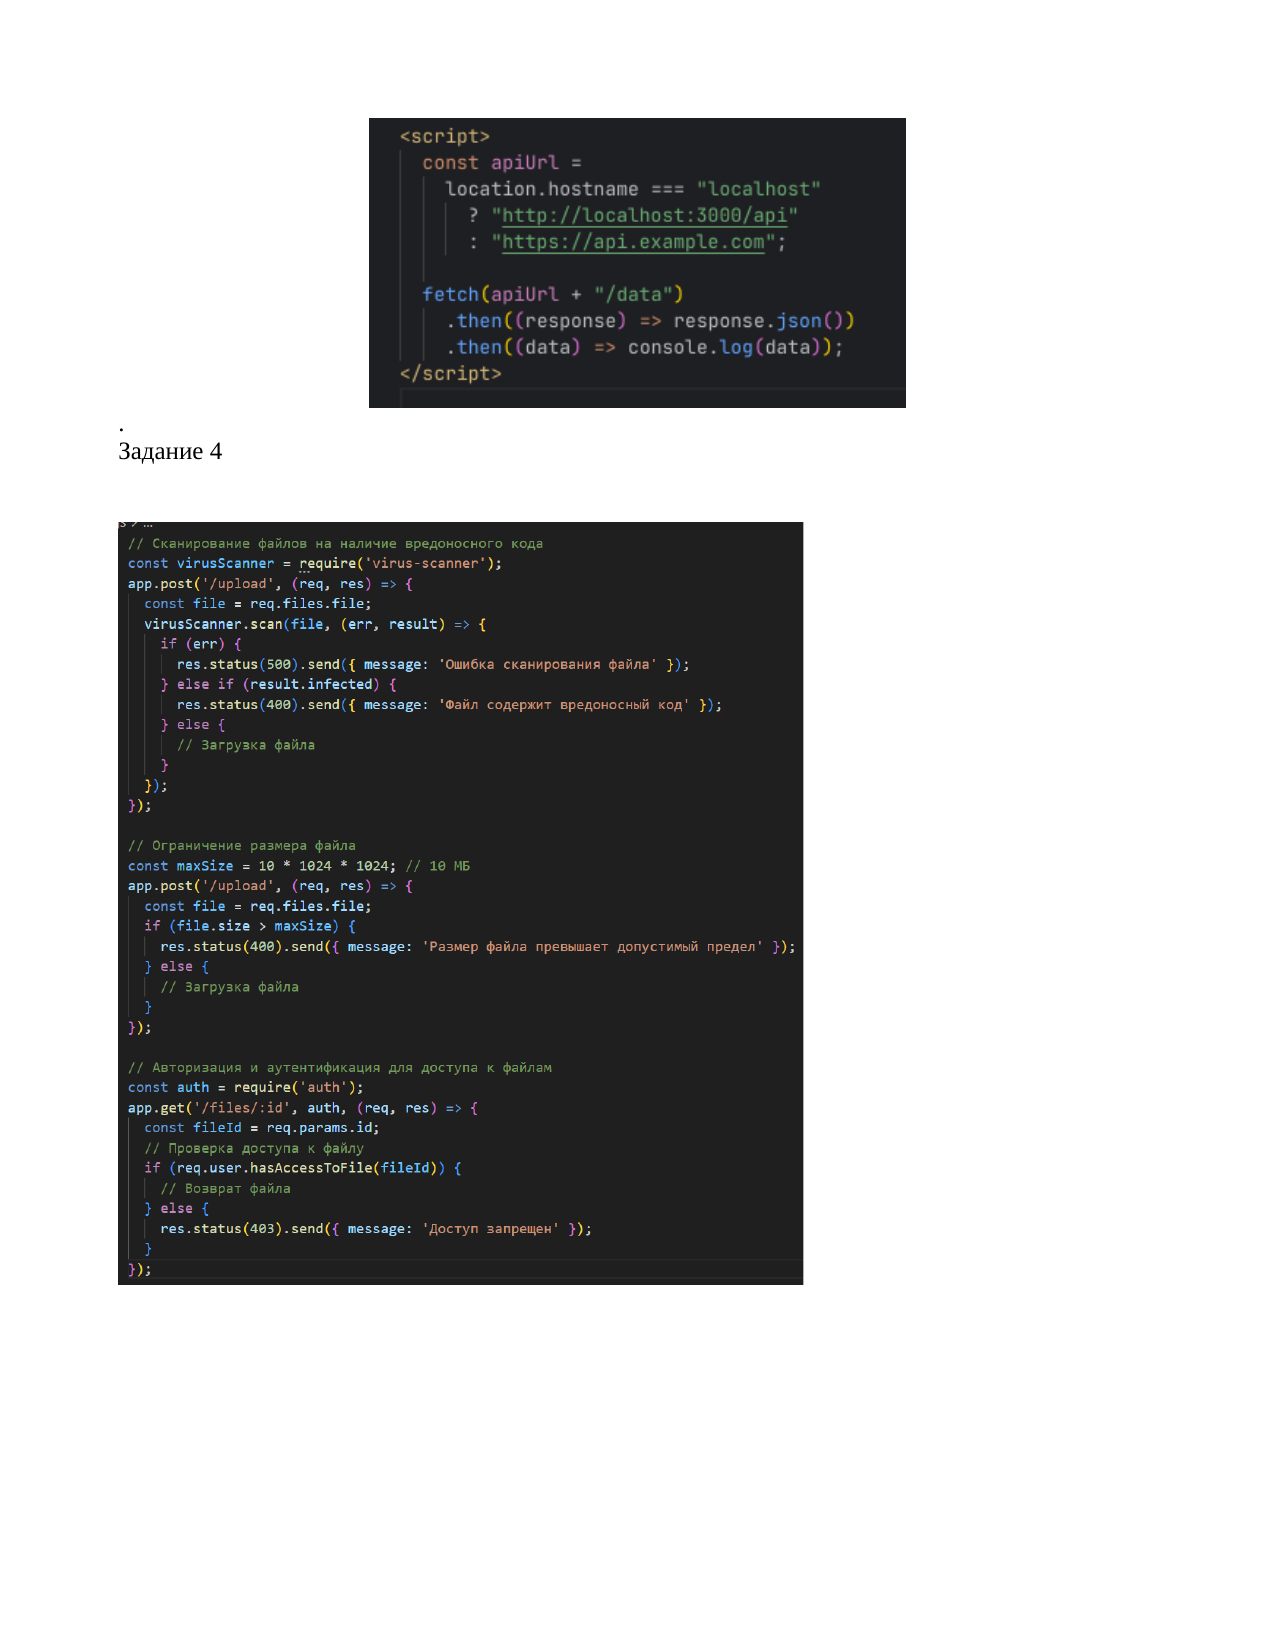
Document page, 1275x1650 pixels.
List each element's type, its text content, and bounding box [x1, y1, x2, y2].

picture [118, 522, 804, 1285]
text Задание 4 [118, 436, 1157, 465]
text . [118, 408, 1157, 436]
picture [369, 118, 906, 408]
